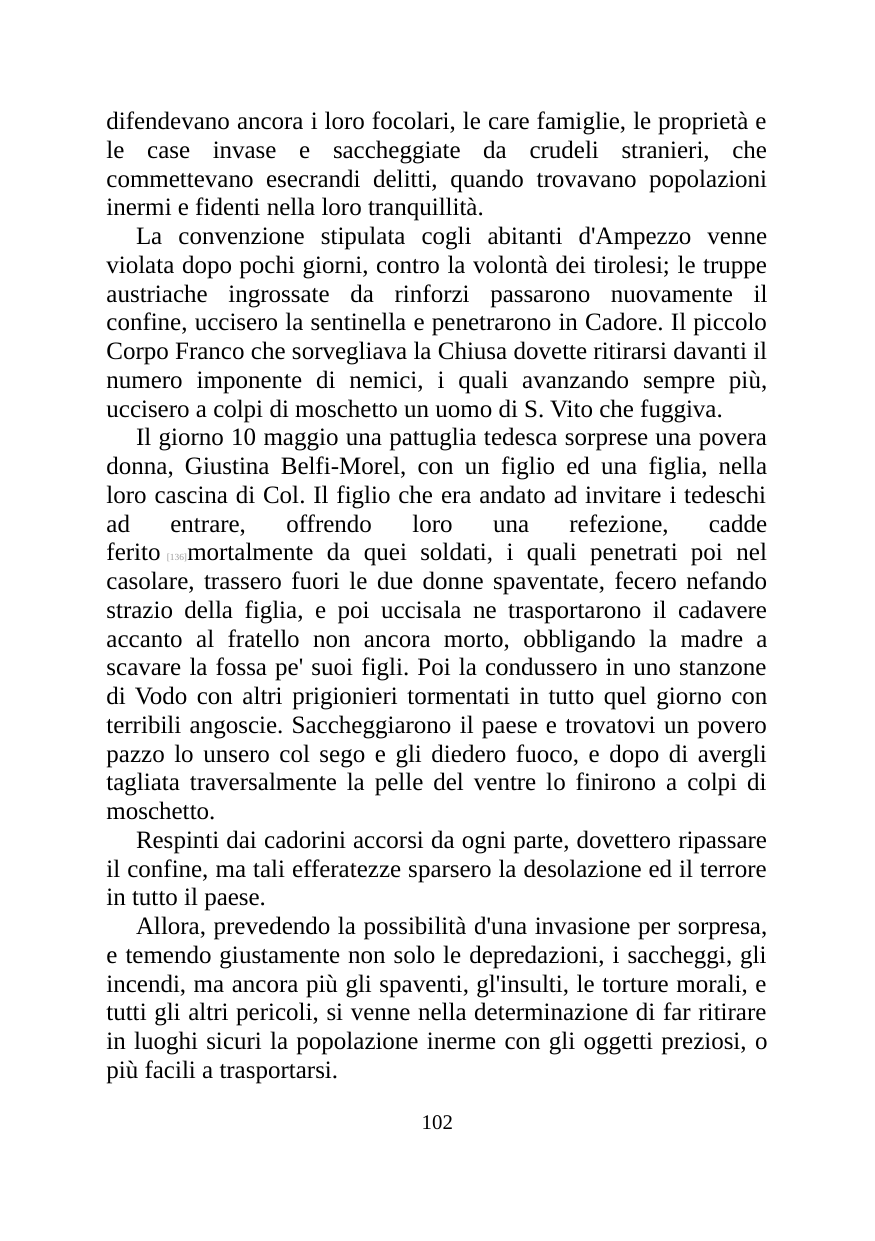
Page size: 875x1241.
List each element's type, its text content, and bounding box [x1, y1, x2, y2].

text Respinti dai cadorini accorsi da ogni parte, dovettero ripassare il confine, ma tali efferatezze sparsero la desolazione ed il terrore in tutto il paese. [106, 825, 768, 911]
text Allora, prevedendo la possibilità d'una invasione per sorpresa, e temendo giustamente non solo le depredazioni, i saccheggi, gli incendi, ma ancora più gli spaventi, gl'insulti, le torture morali, e tutti gli altri pericoli, si venne nella determinazione di far ritirare in luoghi sicuri la popolazione inerme con gli oggetti preziosi, o più facili a trasportarsi. [106, 911, 768, 1084]
text difendevano ancora i loro focolari, le care famiglie, le proprietà e le case invase e saccheggiate da crudeli stranieri, che commettevano esecrandi delitti, quando trovavano popolazioni inermi e fidenti nella loro tranquillità. [106, 106, 768, 221]
text La convenzione stipulata cogli abitanti d'Ampezzo venne violata dopo pochi giorni, contro la volontà dei tirolesi; le truppe austriache ingrossate da rinforzi passarono nuovamente il confine, uccisero la sentinella e penetrarono in Cadore. Il piccolo Corpo Franco che sorvegliava la Chiusa dovette ritirarsi davanti il numero imponente di nemici, i quali avanzando sempre più, uccisero a colpi di moschetto un uomo di S. Vito che fuggiva. [106, 221, 768, 422]
text Il giorno 10 maggio una pattuglia tedesca sorprese una povera donna, Giustina Belfi-Morel, con un figlio ed una figlia, nella loro cascina di Col. Il figlio che era andato ad invitare i tedeschi ad entrare, offrendo loro una refezione, cadde ferito [136]mortalmente da quei soldati, i quali penetrati poi nel casolare, trassero fuori le due donne spaventate, fecero nefando strazio della figlia, e poi uccisala ne trasportarono il cadavere accanto al fratello non ancora morto, obbligando la madre a scavare la fossa pe' suoi figli. Poi la condussero in uno stanzone di Vodo con altri prigionieri tormentati in tutto quel giorno con terribili angoscie. Saccheggiarono il paese e trovatovi un povero pazzo lo unsero col sego e gli diedero fuoco, e dopo di avergli tagliata traversalmente la pelle del ventre lo finirono a colpi di moschetto. [106, 422, 768, 825]
